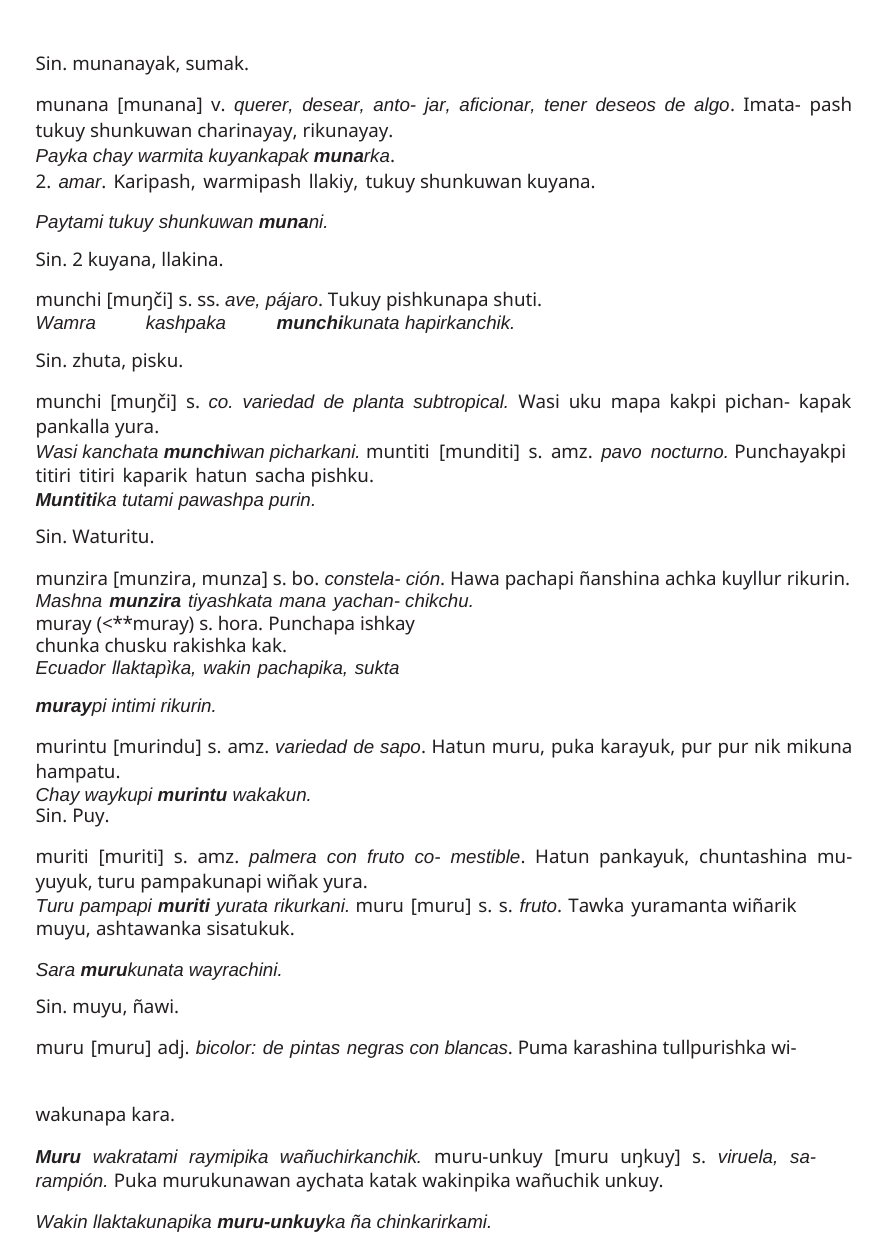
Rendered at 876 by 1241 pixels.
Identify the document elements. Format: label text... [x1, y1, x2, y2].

text munana [munana] v. querer, desear, anto- jar, aficionar, tener deseos de algo. Imata- pash tukuy shunkuwan charinayay, rikunayay. [35, 92, 852, 143]
text Ecuador llaktapìka, wakin pachapika, sukta [35, 657, 856, 678]
text Wasi kanchata munchiwan picharkani. muntiti [munditi] s. amz. pavo nocturno. Punchayakpi titiri titiri kaparik hatun sacha pishku. [35, 439, 856, 488]
text Sin. 2 kuyana, llakina. [35, 250, 856, 270]
text Sara murukunata wayrachini. [36, 958, 856, 980]
text Chay waykupi murintu wakakun. [35, 784, 856, 806]
text Sin. munanayak, sumak. [35, 54, 856, 75]
text Sin. muyu, ñawi. [36, 998, 856, 1018]
text muru [muru] adj. bicolor: de pintas negras con blancas. Puma karashina tullpurishka wi- [36, 1035, 853, 1059]
text Turu pampapi muriti yurata rikurkani. muru [muru] s. s. fruto. Tawka yuramanta wiñarik muyu, ashtawanka sisatukuk. [35, 894, 852, 941]
text wakunapa kara. [35, 1101, 856, 1126]
text munchi [muŋči] s. co. variedad de planta subtropical. Wasi uku mapa kakpi pichan- kapak pankalla yura. [35, 388, 852, 439]
text Wakin llaktakunapika muru-unkuyka ña chinkarirkami. [35, 1211, 818, 1232]
text chunka chusku rakishka kak. [35, 635, 856, 656]
text Sin. zhuta, pisku. [35, 351, 856, 371]
text Sin. Puy. [35, 806, 856, 826]
text muray (<**muray) s. hora. Punchapa ishkay [35, 612, 856, 635]
text muriti [muriti] s. amz. palmera con fruto co- mestible. Hatun pankayuk, chuntashina mu- yuyuk, turu pampakunapi wiñak yura. [35, 843, 852, 894]
text munchi [muŋči] s. ss. ave, pájaro. Tukuy pishkunapa shuti. [35, 287, 852, 311]
text Muru wakratami raymipika wañuchirkanchik. muru-unkuy [muru uŋkuy] s. viruela, sa- rampión. Puka murukunawan aychata katak wakinpika wañuchik unkuy. [35, 1144, 816, 1193]
text Wamra kashpaka munchikunata hapirkanchik. [35, 312, 852, 334]
text murintu [murindu] s. amz. variedad de sapo. Hatun muru, puka karayuk, pur pur nik mikuna hampatu. [35, 733, 852, 784]
text Muntitika tutami pawashpa purin. [35, 488, 856, 510]
text Sin. Waturitu. [35, 528, 856, 548]
text Payka chay warmita kuyankapak munarka. [35, 143, 856, 168]
text 2. amar. Karipash, warmipash llakiy, tukuy shunkuwan kuyana. [35, 168, 856, 194]
text Paytami tukuy shunkuwan munani. [35, 211, 856, 232]
text muraypi intimi rikurin. [35, 696, 856, 716]
text munzira [munzira, munza] s. bo. constela- ción. Hawa pachapi ñanshina achka kuyllur rikurin. [35, 565, 852, 590]
text Mashna munzira tiyashkata mana yachan- chikchu. [35, 590, 856, 612]
